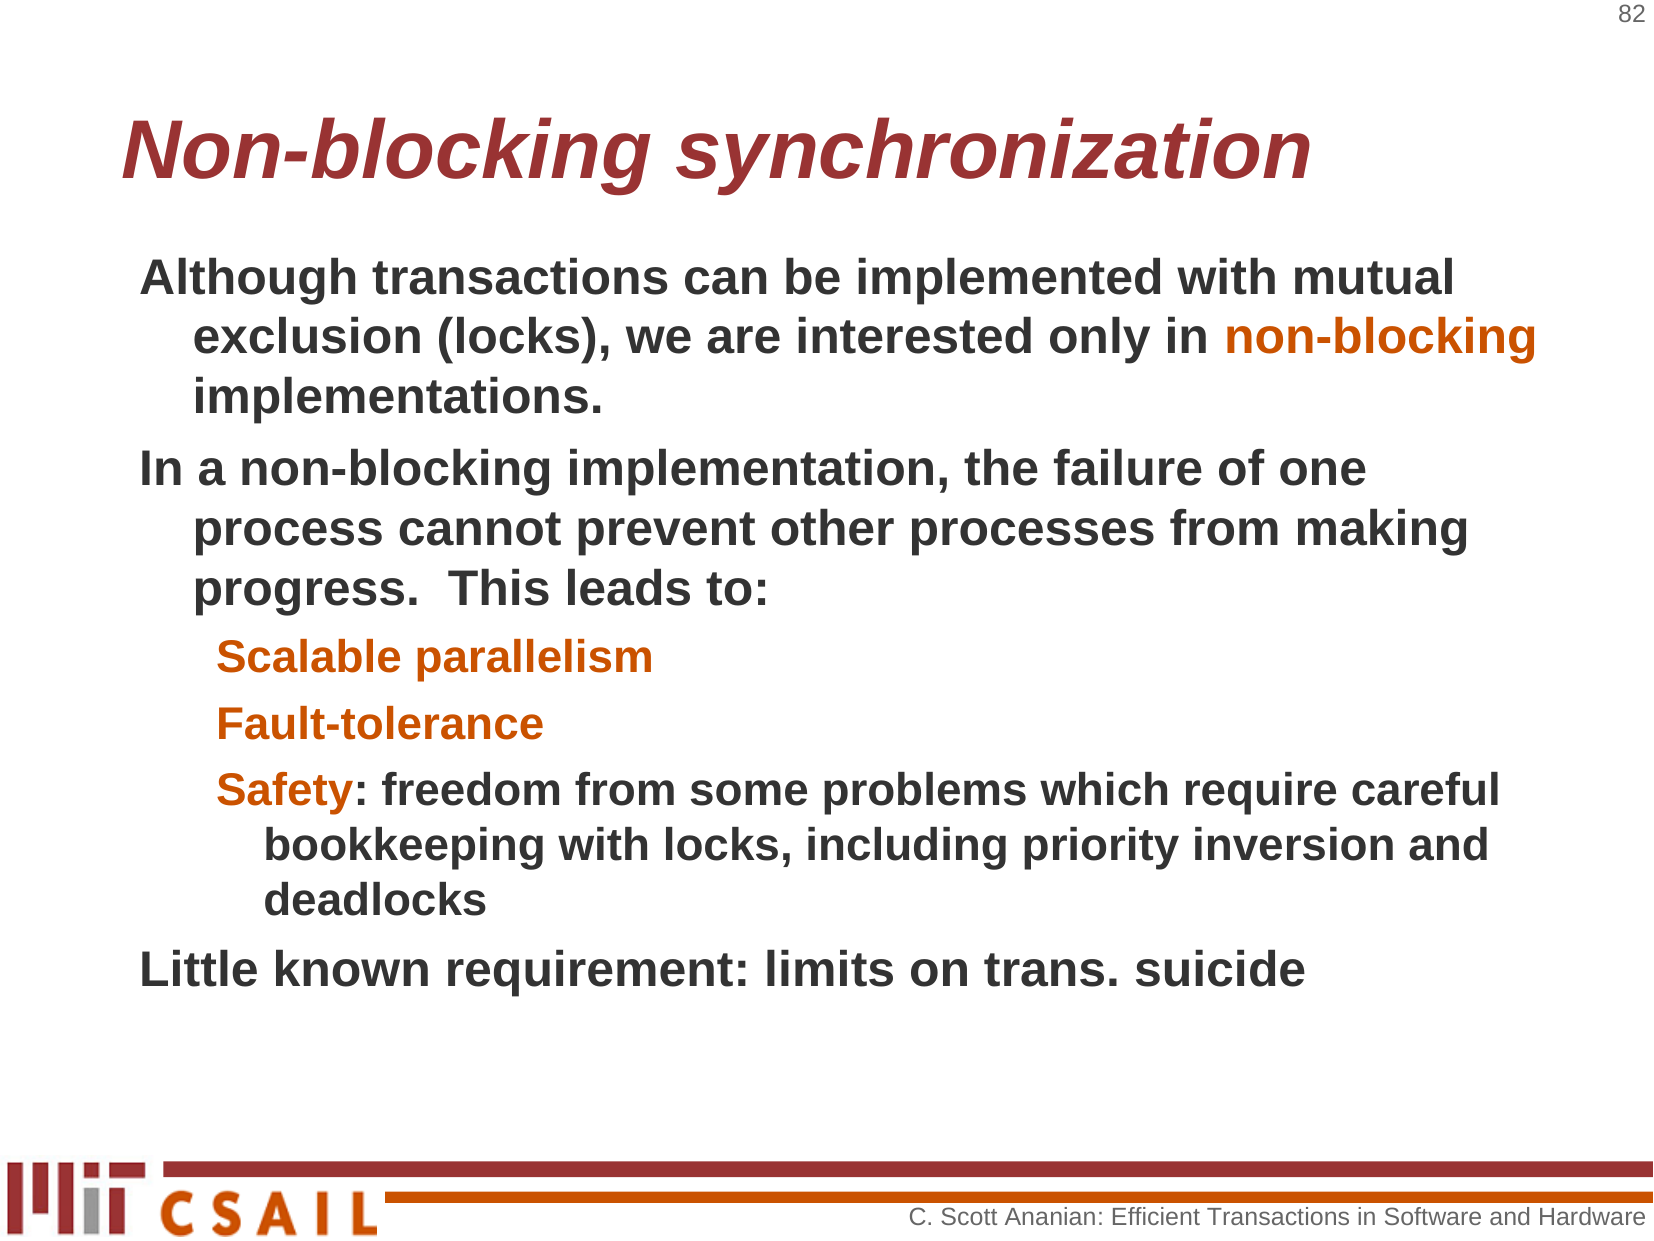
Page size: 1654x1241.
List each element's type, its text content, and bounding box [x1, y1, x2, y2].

list Although transactions can be implemented with mutual exclusion (locks), we are interested only in non-blocking implementations. In a non-blocking implementation, the failure of one process cannot prevent other processes from making progress. This leads to: Scalable parallelism Fault-tolerance Safety: freedom from some problems which require careful bookkeeping with locks, including priority inversion and deadlocks Little known requirement: limits on trans. suicide [121, 245, 1561, 1146]
picture [0, 1155, 377, 1237]
title Non-blocking synchronization [121, 46, 1534, 245]
